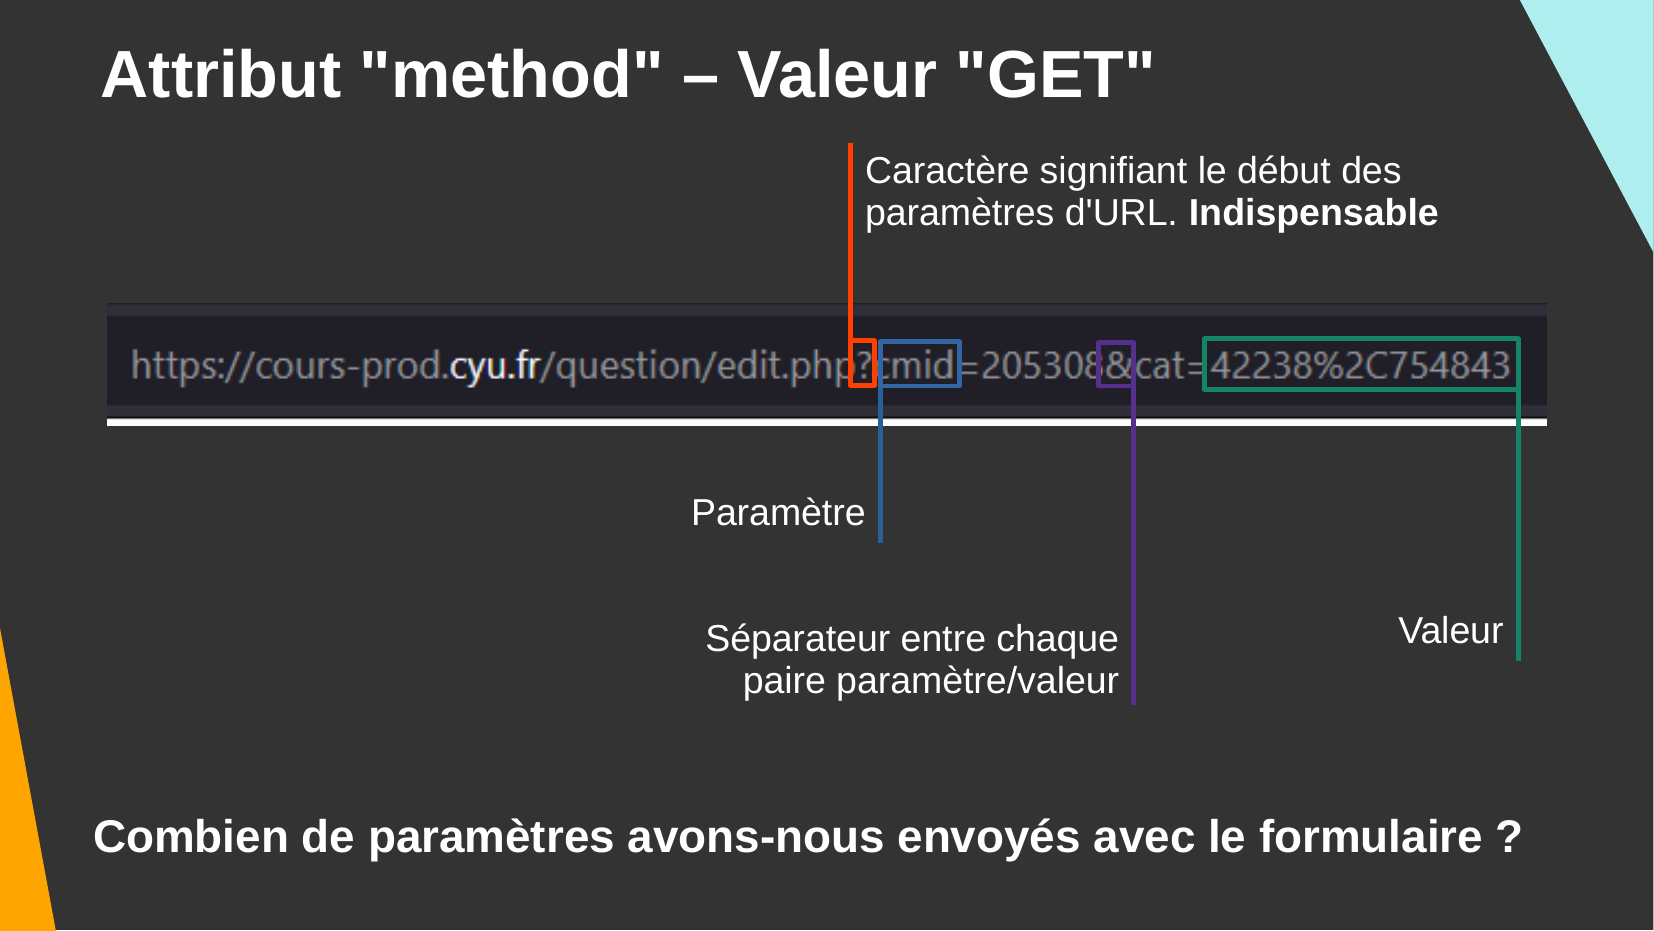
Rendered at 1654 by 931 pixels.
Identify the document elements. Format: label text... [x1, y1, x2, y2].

picture [1207, 341, 1516, 387]
text_box Caractère signifiant le début des paramètres d'URL. Indispensable [850, 141, 1465, 241]
text_box Valeur [1275, 602, 1519, 662]
picture [107, 303, 1547, 426]
text_box Paramètre [637, 484, 881, 544]
text_box Combien de paramètres avons-nous envoyés avec le formulaire ? [23, 803, 1595, 909]
picture [1101, 345, 1131, 384]
text_box [0, 628, 56, 931]
text_box Séparateur entre chaque paire paramètre/valeur [625, 610, 1134, 710]
text_box [1519, 0, 1654, 254]
picture [883, 344, 957, 384]
title Attribut "method" – Valeur "GET" [82, 37, 1571, 114]
picture [853, 343, 872, 383]
